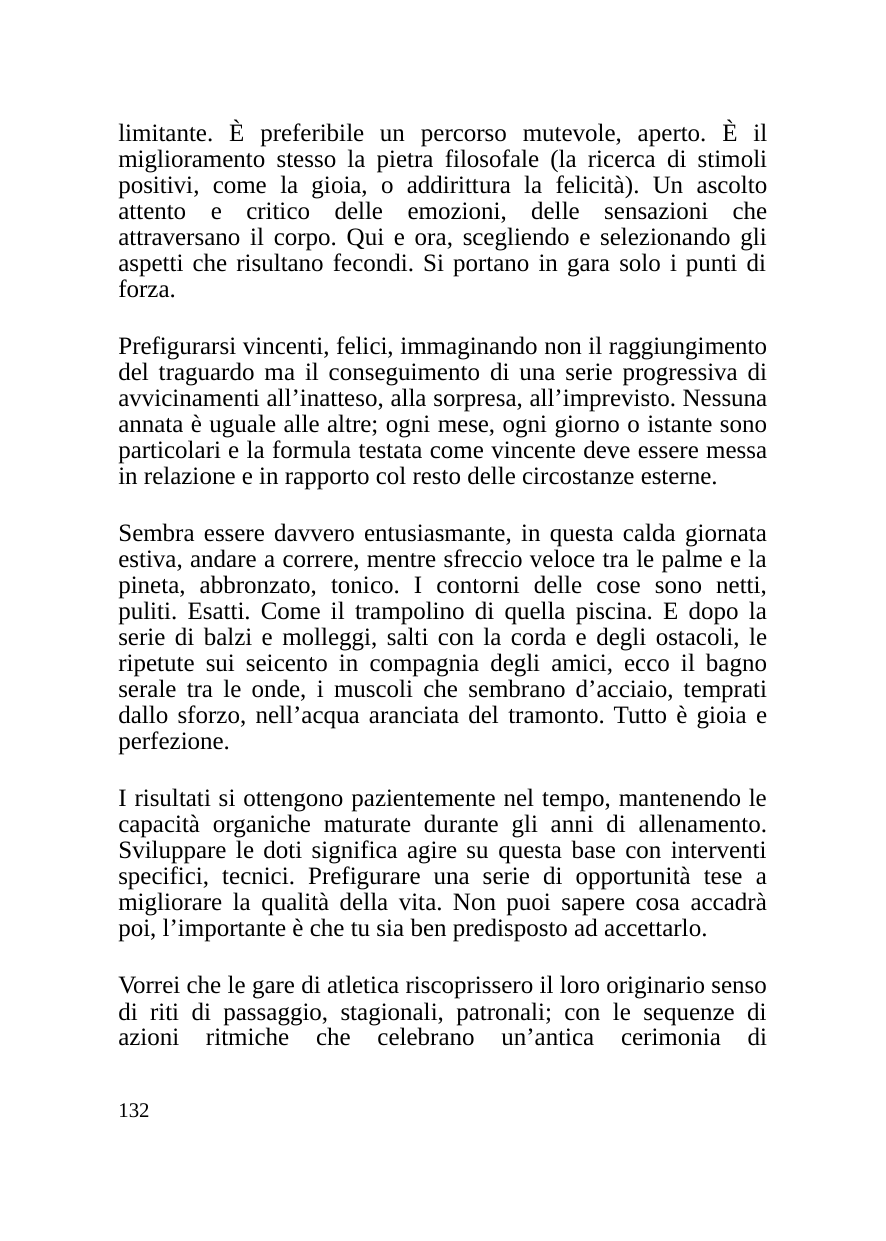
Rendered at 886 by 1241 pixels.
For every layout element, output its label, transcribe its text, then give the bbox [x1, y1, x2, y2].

text limitante. È preferibile un percorso mutevole, aperto. È il miglioramento stesso la pietra filosofale (la ricerca di stimoli positivi, come la gioia, o addirittura la felicità). Un ascolto attento e critico delle emozioni, delle sensazioni che attraversano il corpo. Qui e ora, scegliendo e selezionando gli aspetti che risultano fecondi. Si portano in gara solo i punti di forza. [118, 118, 768, 302]
text Vorrei che le gare di atletica riscoprissero il loro originario senso di riti di passaggio, stagionali, patronali; con le sequenze di azioni ritmiche che celebrano un’antica cerimonia di [118, 971, 768, 1051]
text Sembra essere davvero entusiasmante, in questa calda giornata estiva, andare a correre, mentre sfreccio veloce tra le palme e la pineta, abbronzato, tonico. I contorni delle cose sono netti, puliti. Esatti. Come il trampolino di quella piscina. E dopo la serie di balzi e molleggi, salti con la corda e degli ostacoli, le ripetute sui seicento in compagnia degli amici, ecco il bagno serale tra le onde, i muscoli che sembrano d’acciaio, temprati dallo sforzo, nell’acqua aranciata del tramonto. Tutto è gioia e perfezione. [118, 518, 768, 755]
text I risultati si ottengono pazientemente nel tempo, mantenendo le capacità organiche maturate durante gli anni di allenamento. Sviluppare le doti significa agire su questa base con interventi specifici, tecnici. Prefigurare una serie di opportunità tese a migliorare la qualità della vita. Non puoi sapere cosa accadrà poi, l’importante è che tu sia ben predisposto ad accettarlo. [118, 783, 768, 942]
text Prefigurarsi vincenti, felici, immaginando non il raggiungimento del traguardo ma il conseguimento di una serie progressiva di avvicinamenti all’inatteso, alla sorpresa, all’imprevisto. Nessuna annata è uguale alle altre; ogni mese, ogni giorno o istante sono particolari e la formula testata come vincente deve essere messa in relazione e in rapporto col resto delle circostanze esterne. [118, 331, 768, 490]
